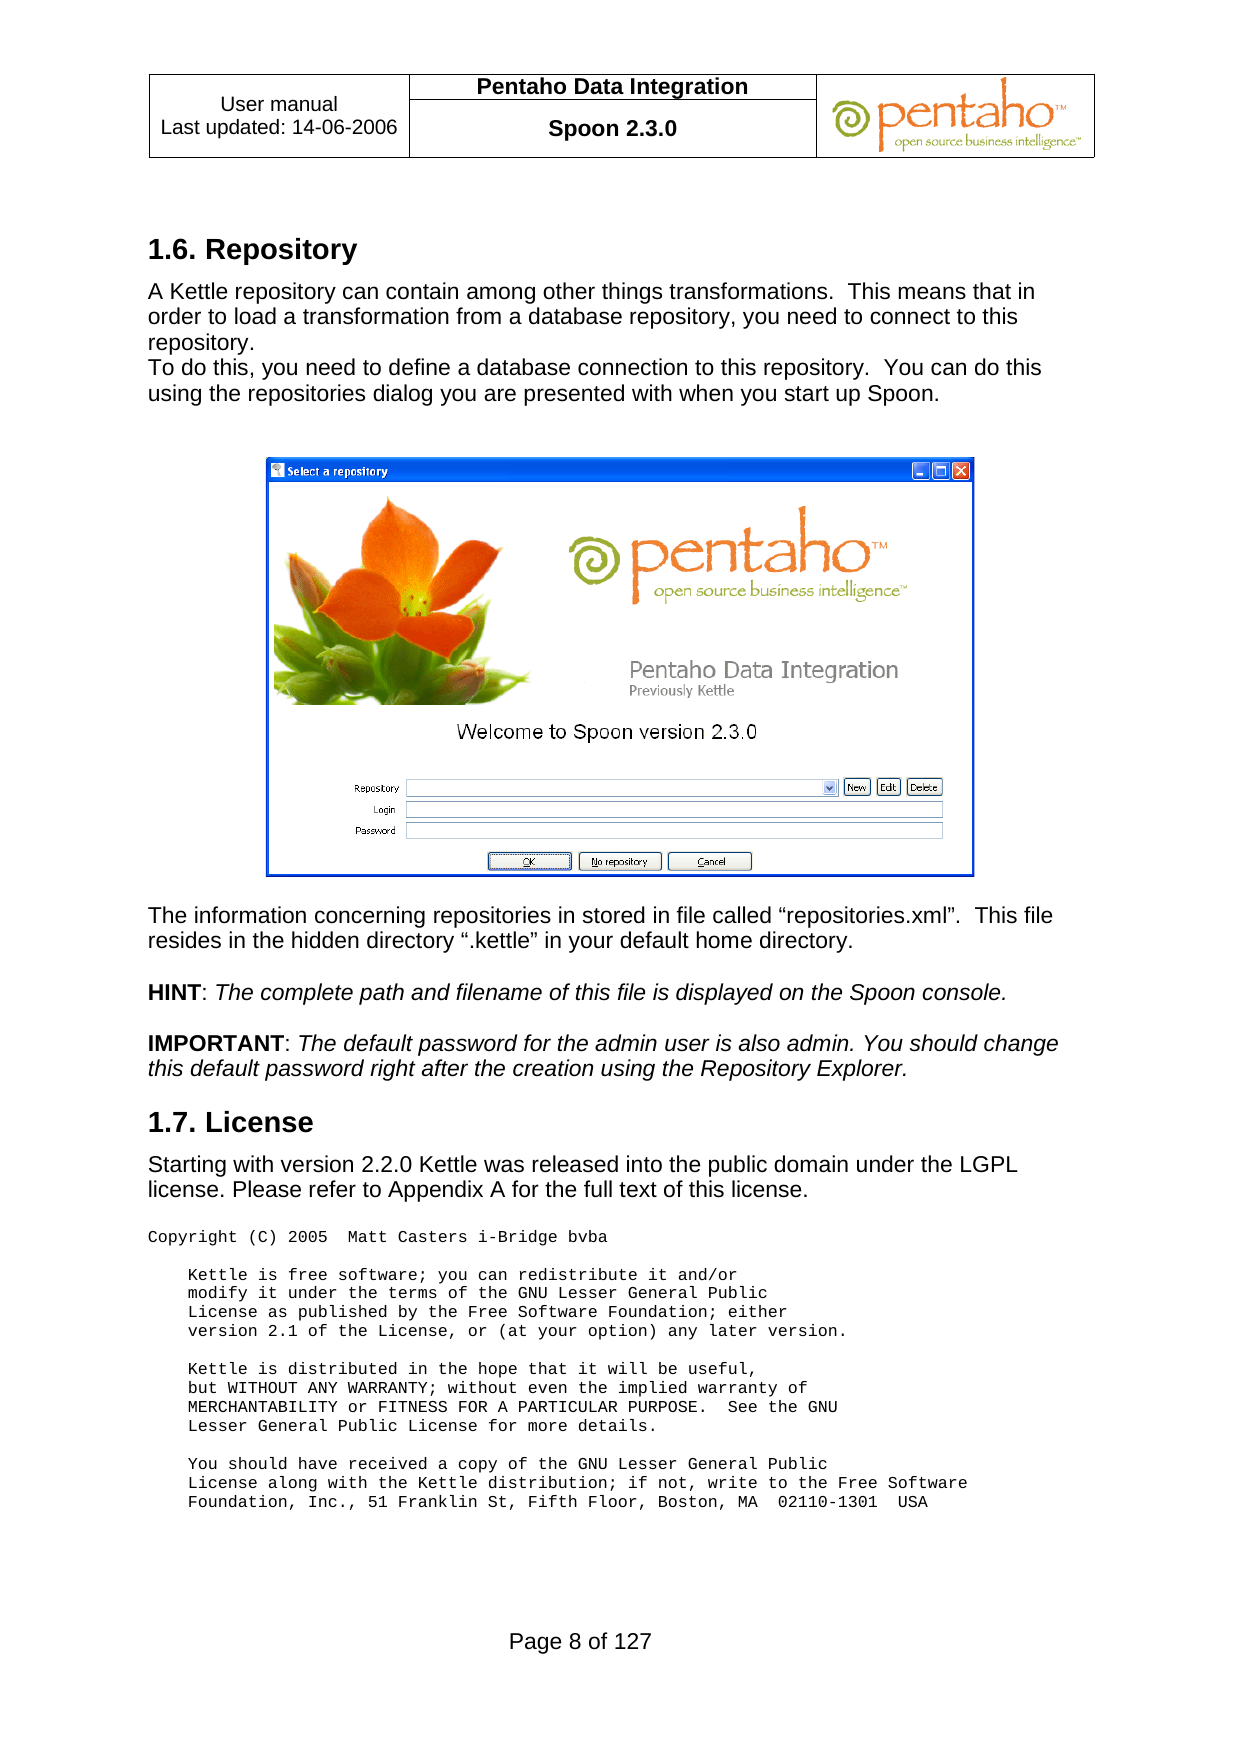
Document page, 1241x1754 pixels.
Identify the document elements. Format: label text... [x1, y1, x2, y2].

text Copyright (C) 2005 Matt Casters i-Bridge bvba Kettle is free software; you can redistribute it and/or modify it under the terms of the GNU Lesser General Public License as published by the Free Software Foundation; either version 2.1 of the License, or (at your option) any later version. Kettle is distributed in the hope that it will be useful, but WITHOUT ANY WARRANTY; without even the implied warranty of MERCHANTABILITY or FITNESS FOR A PARTICULAR PURPOSE. See the GNU Lesser General Public License for more details. You should have received a copy of the GNU Lesser General Public License along with the Kettle distribution; if not, write to the Free Software Foundation, Inc., 51 Franklin St, Fifth Floor, Boston, MA 02110-1301 USA [148, 1228, 1092, 1512]
text IMPORTANT: The default password for the admin user is also admin. You should change this default password right after the creation using the Repository Explorer. [148, 1030, 1092, 1081]
text A Kettle repository can contain among other things transformations. This means that in order to load a transformation from a database repository, you need to connect to this repository. [148, 278, 1092, 355]
subtitle Repository [148, 233, 1092, 266]
picture [265, 457, 975, 877]
subtitle License [148, 1106, 1092, 1139]
text HINT: The complete path and filename of this file is displayed on the Spoon console. [148, 979, 1092, 1005]
text Starting with version 2.2.0 Kettle was released into the public domain under the LGPL license. Please refer to Appendix A for the full text of this license. [148, 1151, 1092, 1202]
text The information concerning repositories in stored in file called “repositories.xml”. This file resides in the hidden directory “.kettle” in your default home directory. [148, 903, 1092, 954]
text To do this, you need to define a database connection to this repository. You can do this using the repositories dialog you are presented with when you start up Spoon. [148, 355, 1092, 406]
